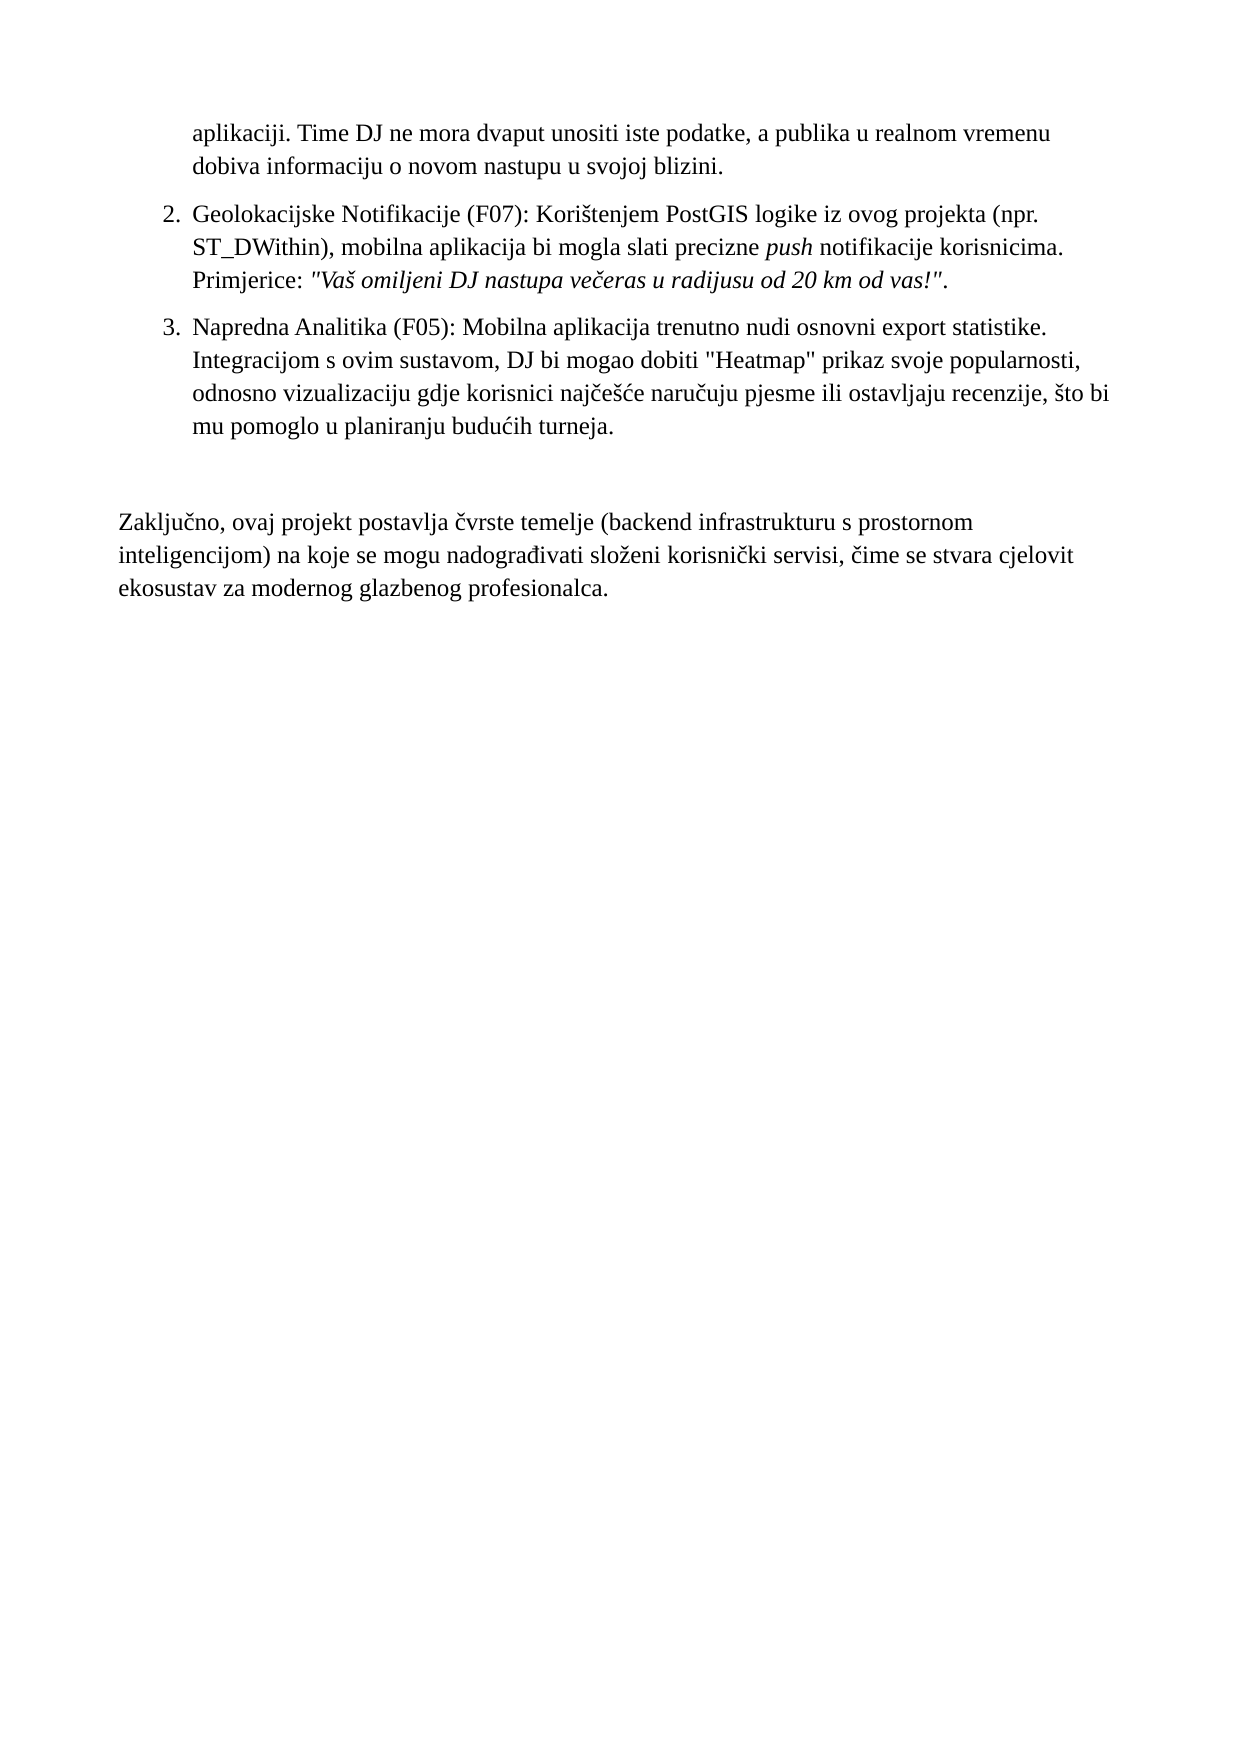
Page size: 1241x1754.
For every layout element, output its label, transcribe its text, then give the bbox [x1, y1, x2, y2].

list aplikaciji. Time DJ ne mora dvaput unositi iste podatke, a publika u realnom vremenu dobiva informaciju o novom nastupu u svojoj blizini. [162, 118, 1122, 180]
list Geolokacijske Notifikacije (F07): Korištenjem PostGIS logike iz ovog projekta (npr. ST_DWithin), mobilna aplikacija bi mogla slati precizne push notifikacije korisnicima. Primjerice: "Vaš omiljeni DJ nastupa večeras u radijusu od 20 km od vas!". [162, 199, 1122, 293]
text Zaključno, ovaj projekt postavlja čvrste temelje (backend infrastrukturu s prostornom inteligencijom) na koje se mogu nadograđivati složeni korisnički servisi, čime se stvara cjelovit ekosustav za modernog glazbenog profesionalca. [118, 507, 1122, 601]
list Napredna Analitika (F05): Mobilna aplikacija trenutno nudi osnovni export statistike. Integracijom s ovim sustavom, DJ bi mogao dobiti "Heatmap" prikaz svoje popularnosti, odnosno vizualizaciju gdje korisnici najčešće naručuju pjesme ili ostavljaju recenzije, što bi mu pomoglo u planiranju budućih turneja. [162, 312, 1122, 440]
